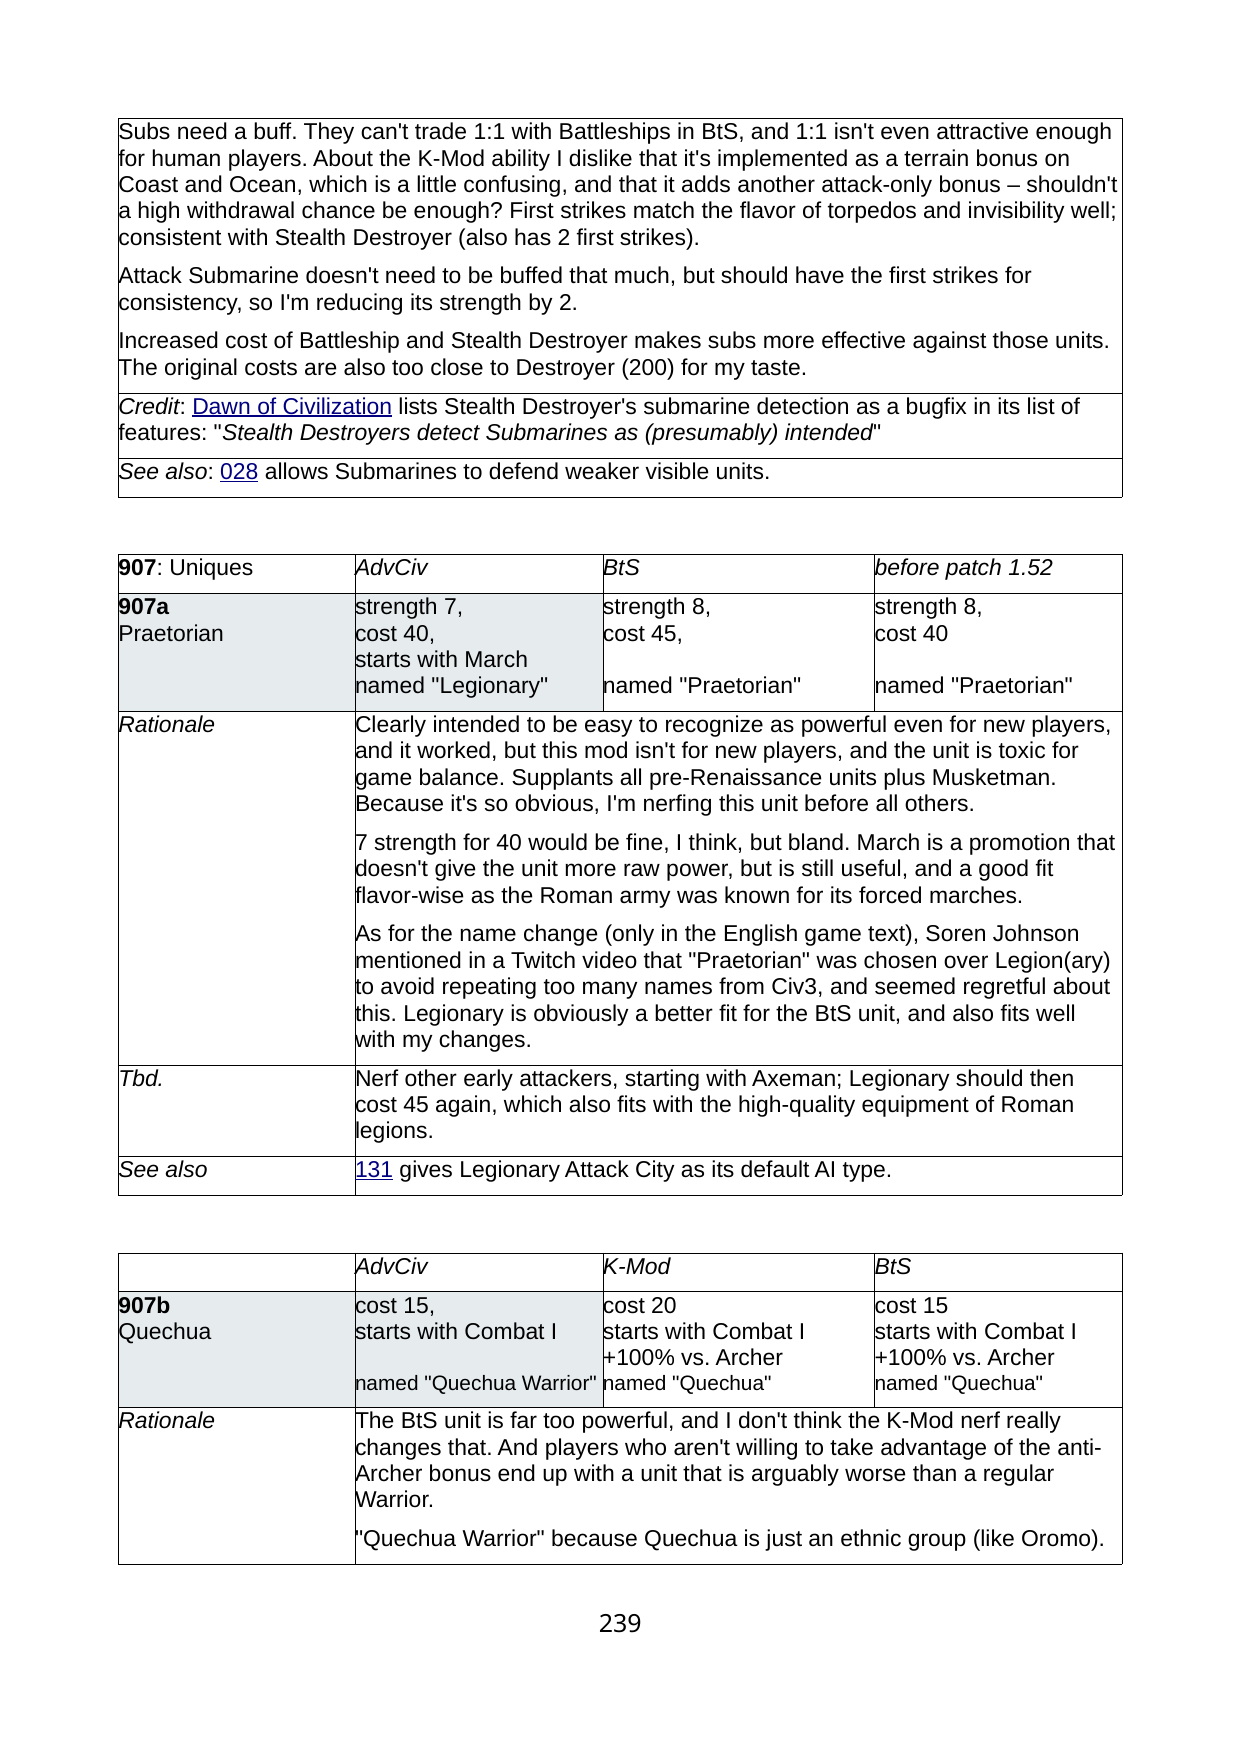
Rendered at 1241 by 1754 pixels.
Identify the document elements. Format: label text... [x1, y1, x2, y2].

table_header 907: Uniques [119, 555, 355, 593]
table_cell Credit: Dawn of Civilization lists Stealth Destroyer's submarine detection as a bugfix in its list of features: "Stealth Destroyers detect Submarines as (presumably) intended" [119, 394, 1122, 458]
table_cell Tbd. [119, 1066, 355, 1156]
table_header BtS [875, 1254, 1122, 1291]
table_cell Rationale [119, 712, 355, 1064]
table_cell strength 7, cost 40, starts with March named "Legionary" [356, 594, 603, 711]
table_cell See also [119, 1157, 355, 1195]
table_header [119, 1254, 355, 1291]
table_cell Nerf other early attackers, starting with Axeman; Legionary should then cost 45 again, which also fits with the high-quality equipment of Roman legions. [356, 1066, 1122, 1156]
table_cell See also: 028 allows Submarines to defend weaker visible units. [119, 459, 1122, 497]
table_cell strength 8, cost 40 named "Praetorian" [875, 594, 1122, 711]
table_cell 131 gives Legionary Attack City as its default AI type. [356, 1157, 1122, 1195]
table_cell cost 15, starts with Combat I named "Quechua Warrior" [356, 1292, 603, 1407]
table_header BtS [604, 555, 874, 593]
table_header AdvCiv [356, 555, 603, 593]
table_cell Rationale [119, 1408, 355, 1564]
table_cell strength 8, cost 45, named "Praetorian" [604, 594, 874, 711]
table_header before patch 1.52 [875, 555, 1122, 593]
table_cell Clearly intended to be easy to recognize as powerful even for new players, and it worked, but this mod isn't for new players, and the unit is toxic for game balance. Supplants all pre-Renaissance units plus Musketman. Because it's so obvious, I'm nerfing this unit before all others. 7 strength for 40 would be fine, I think, but bland. March is a promotion that doesn't give the unit more raw power, but is still useful, and a good fit flavor-wise as the Roman army was known for its forced marches. As for the name change (only in the English game text), Soren Johnson mentioned in a Twitch video that "Praetorian" was chosen over Legion(ary) to avoid repeating too many names from Civ3, and seemed regretful about this. Legionary is obviously a better fit for the BtS unit, and also fits well with my changes. [356, 712, 1122, 1064]
table_cell The BtS unit is far too powerful, and I don't think the K-Mod nerf really changes that. And players who aren't willing to take advantage of the anti-Archer bonus end up with a unit that is arguably worse than a regular Warrior. "Quechua Warrior" because Quechua is just an ethnic group (like Oromo). [356, 1408, 1122, 1564]
table_header K-Mod [604, 1254, 874, 1291]
table_cell 907a Praetorian [119, 594, 355, 711]
table_cell cost 20 starts with Combat I +100% vs. Archer named "Quechua" [604, 1292, 874, 1407]
table_cell cost 15 starts with Combat I +100% vs. Archer named "Quechua" [875, 1292, 1122, 1407]
table_cell Subs need a buff. They can't trade 1:1 with Battleships in BtS, and 1:1 isn't even attractive enough for human players. About the K-Mod ability I dislike that it's implemented as a terrain bonus on Coast and Ocean, which is a little confusing, and that it adds another attack-only bonus – shouldn't a high withdrawal chance be enough? First strikes match the flavor of torpedos and invisibility well; consistent with Stealth Destroyer (also has 2 first strikes). Attack Submarine doesn't need to be buffed that much, but should have the first strikes for consistency, so I'm reducing its strength by 2. Increased cost of Battleship and Stealth Destroyer makes subs more effective against those units. The original costs are also too close to Destroyer (200) for my taste. [119, 119, 1122, 393]
table_cell 907b Quechua [119, 1292, 355, 1407]
table_header AdvCiv [356, 1254, 603, 1291]
